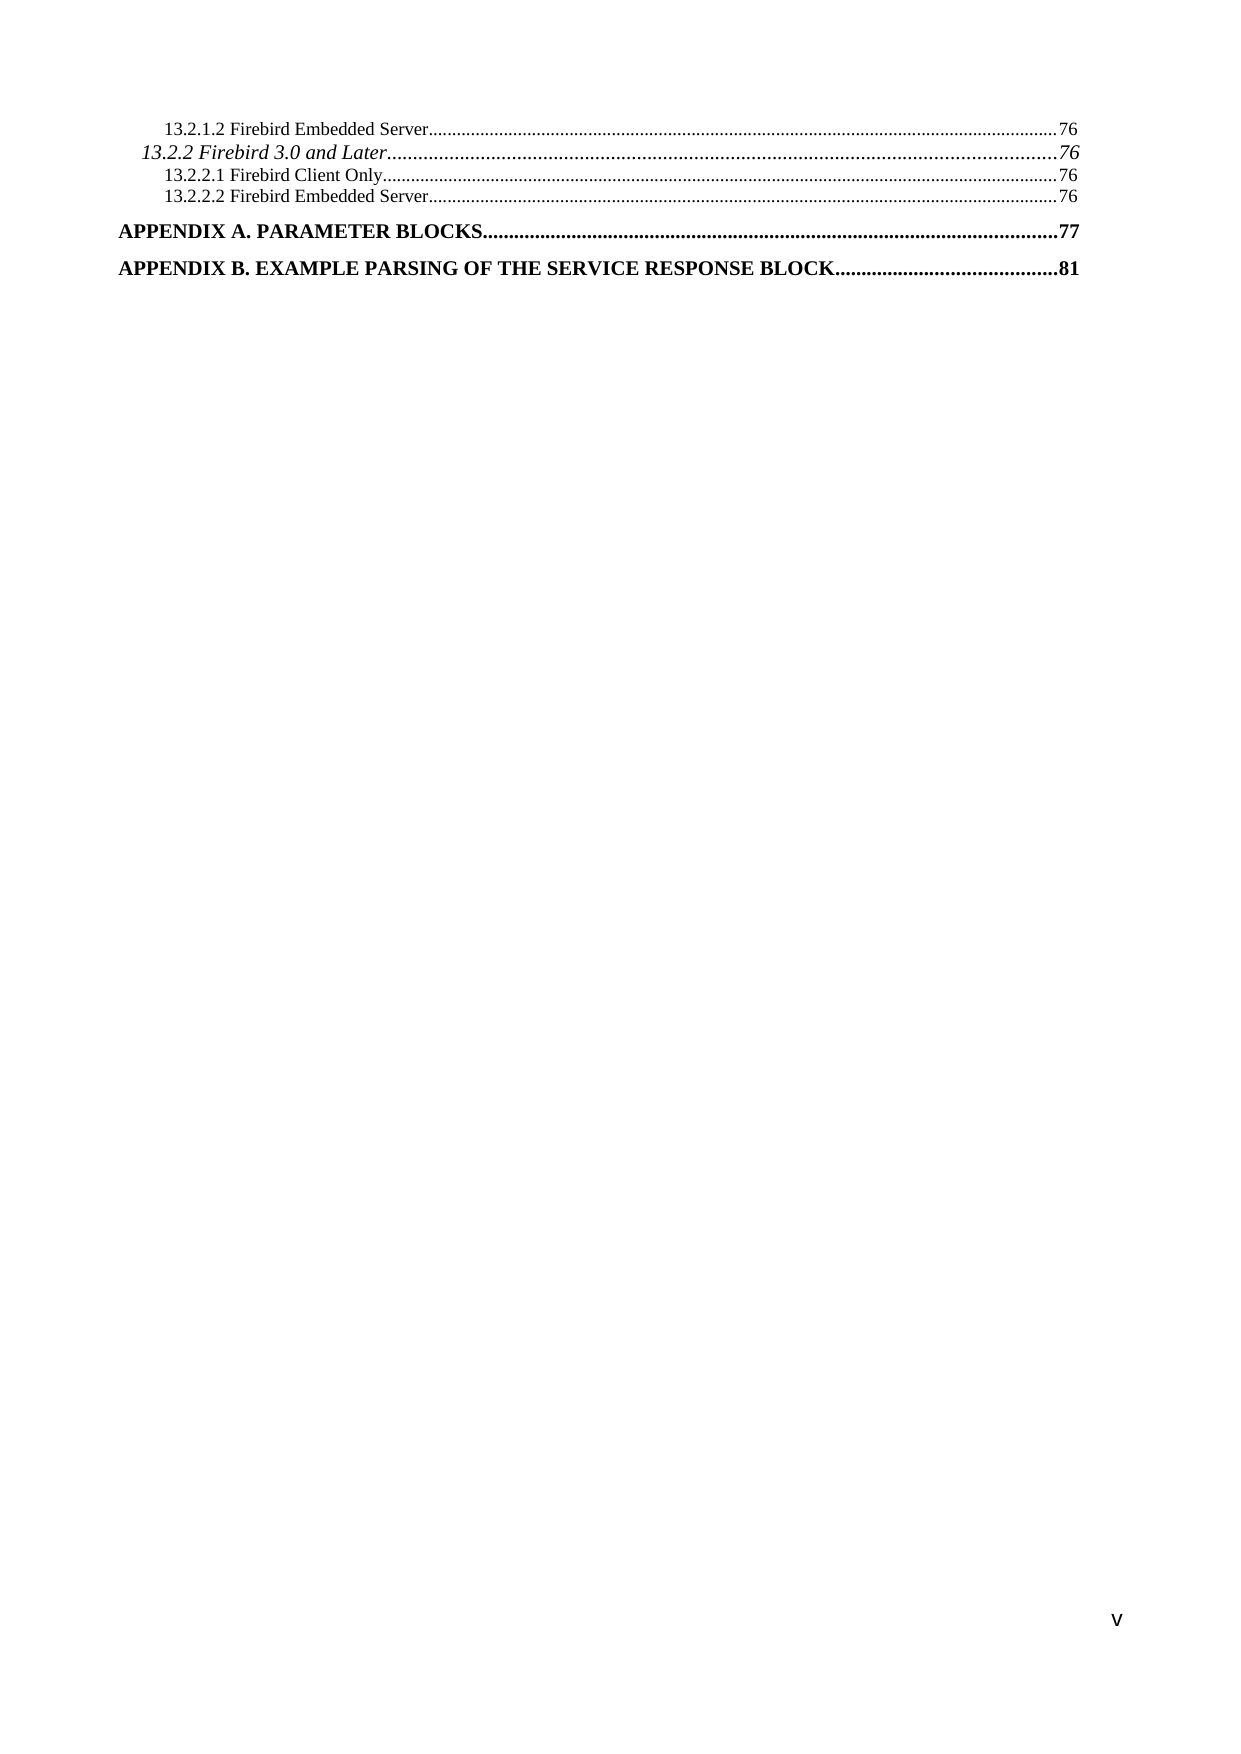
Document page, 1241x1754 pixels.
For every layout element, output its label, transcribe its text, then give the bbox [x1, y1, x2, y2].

text 13.2.2.1 Firebird Client Only 76 [164, 164, 1122, 185]
text Appendix B. Example Parsing of the Service Response Block 81 [118, 256, 1122, 280]
text Appendix A. Parameter Blocks 77 [118, 219, 1122, 243]
text 13.2.1.2 Firebird Embedded Server 76 [164, 118, 1122, 140]
text 13.2.2 Firebird 3.0 and Later 76 [141, 140, 1122, 164]
text 13.2.2.2 Firebird Embedded Server 76 [164, 185, 1122, 207]
